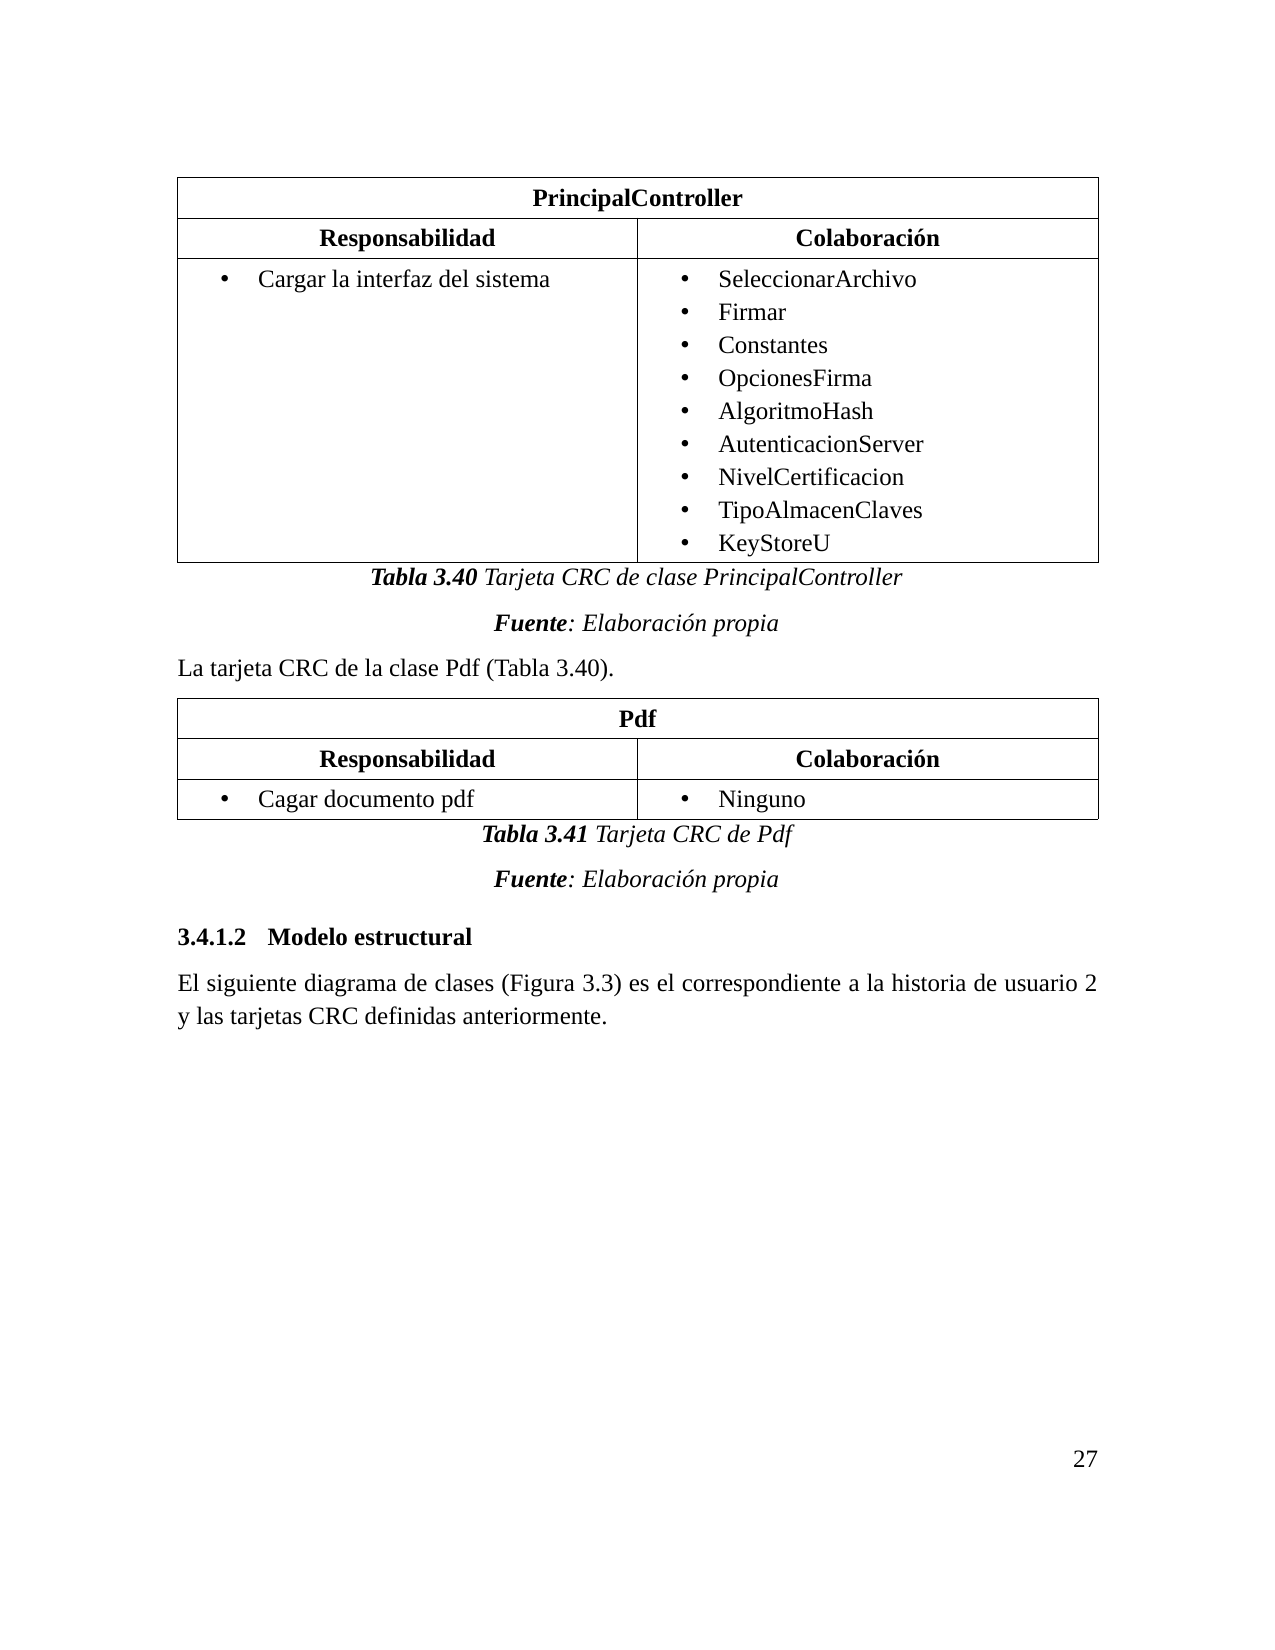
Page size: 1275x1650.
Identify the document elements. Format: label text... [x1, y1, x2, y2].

table_cell Colaboración [638, 219, 1098, 258]
table_header PrincipalController [178, 178, 1098, 217]
text Tabla 3.41 Tarjeta CRC de Pdf [177, 820, 1098, 848]
table_cell Cagar documento pdf [178, 780, 637, 819]
table_header Pdf [178, 699, 1098, 738]
table_cell Responsabilidad [178, 219, 637, 258]
text Fuente: Elaboración propia [177, 608, 1098, 637]
table_cell Colaboración [638, 739, 1098, 779]
table_cell SeleccionarArchivo Firmar Constantes OpcionesFirma AlgoritmoHash AutenticacionServer NivelCertificacion TipoAlmacenClaves KeyStoreU [638, 259, 1098, 562]
text El siguiente diagrama de clases (Figura 3.3) es el correspondiente a la historia de usuario 2 y las tarjetas CRC definidas anteriormente. [177, 968, 1098, 1030]
text Tabla 3.40 Tarjeta CRC de clase PrincipalController [177, 563, 1098, 591]
table_cell Responsabilidad [178, 739, 637, 779]
table_cell Ninguno [638, 780, 1098, 819]
text Fuente: Elaboración propia [177, 864, 1098, 893]
table_cell Cargar la interfaz del sistema [178, 259, 637, 562]
text La tarjeta CRC de la clase Pdf (Tabla 3.40). [177, 653, 1098, 682]
subtitle Modelo estructural [177, 922, 1098, 951]
